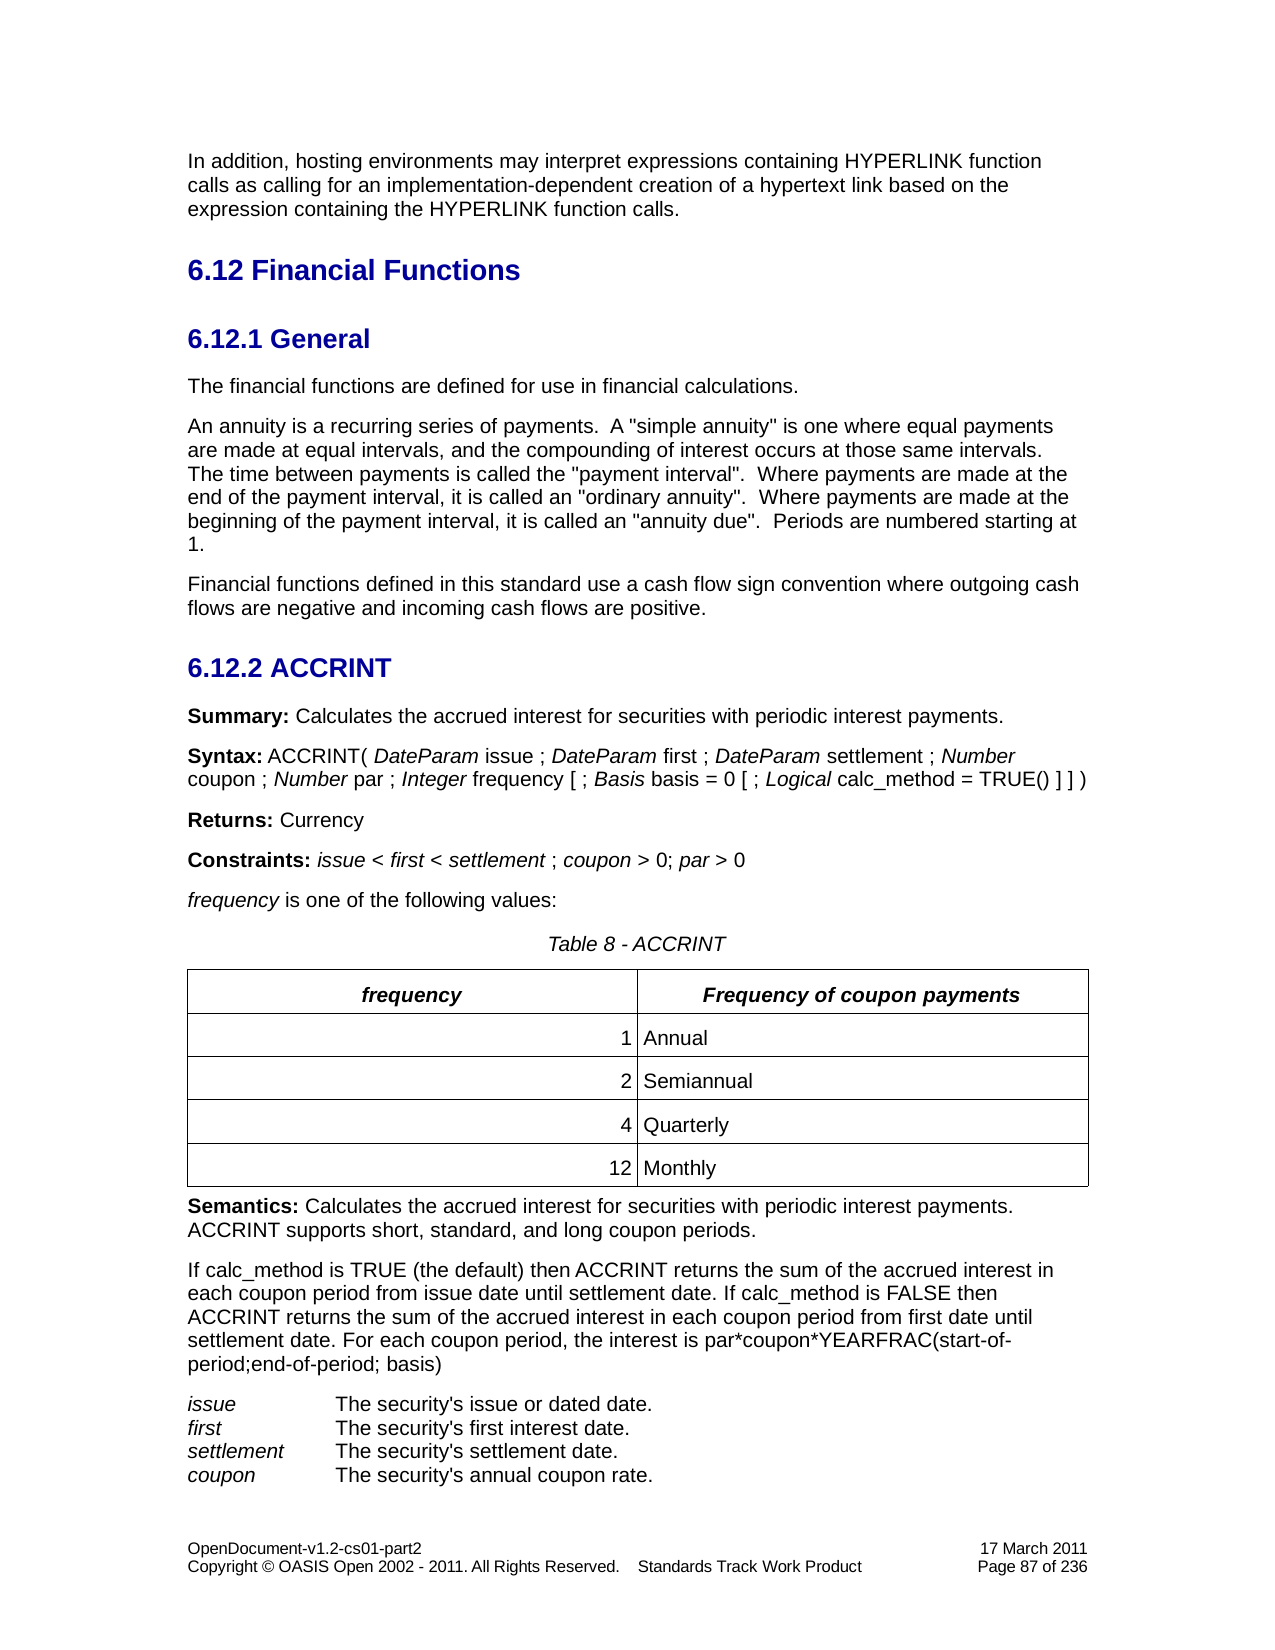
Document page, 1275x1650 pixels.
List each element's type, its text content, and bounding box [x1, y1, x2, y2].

table_cell Monthly [638, 1144, 1088, 1186]
subtitle Financial Functions [187, 254, 1088, 286]
text In addition, hosting environments may interpret expressions containing HYPERLINK function calls as calling for an implementation-dependent creation of a hypertext link based on the expression containing the HYPERLINK function calls. [187, 150, 1088, 221]
text Semantics: Calculates the accrued interest for securities with periodic interest payments. ACCRINT supports short, standard, and long coupon periods. [187, 1194, 1088, 1242]
table_cell Quarterly [638, 1100, 1088, 1143]
text issue The security's issue or dated date. first The security's first interest date. settlement The security's settlement date. coupon The security's annual coupon rate. [187, 1393, 1088, 1487]
table_cell Semiannual [638, 1057, 1088, 1099]
table_cell 1 [188, 1014, 637, 1056]
table_cell 2 [188, 1057, 637, 1099]
table_cell 12 [188, 1144, 637, 1186]
subtitle General [187, 324, 1088, 354]
text Constraints: issue < first < settlement ; coupon > 0; par > 0 [187, 848, 1088, 872]
table_header Frequency of coupon payments [638, 970, 1088, 1012]
table_cell Annual [638, 1014, 1088, 1056]
text Table 8 - ACCRINT [187, 933, 1088, 956]
table_header frequency [188, 970, 637, 1012]
text Syntax: ACCRINT( DateParam issue ; DateParam first ; DateParam settlement ; Number coupon ; Number par ; Integer frequency [ ; Basis basis = 0 [ ; Logical calc_method = TRUE() ] ] ) [187, 744, 1088, 791]
text Summary: Calculates the accrued interest for securities with periodic interest payments. [187, 704, 1088, 728]
subtitle ACCRINT [187, 653, 1088, 683]
text If calc_method is TRUE (the default) then ACCRINT returns the sum of the accrued interest in each coupon period from issue date until settlement date. If calc_method is FALSE then ACCRINT returns the sum of the accrued interest in each coupon period from first date until settlement date. For each coupon period, the interest is par*coupon*YEARFRAC(start-of-period;end-of-period; basis) [187, 1258, 1088, 1376]
text Returns: Currency [187, 808, 1088, 832]
text frequency is one of the following values: [187, 888, 1088, 912]
table_cell 4 [188, 1100, 637, 1143]
text An annuity is a recurring series of payments. A "simple annuity" is one where equal payments are made at equal intervals, and the compounding of interest occurs at those same intervals. The time between payments is called the "payment interval". Where payments are made at the end of the payment interval, it is called an "ordinary annuity". Where payments are made at the beginning of the payment interval, it is called an "annuity due". Periods are numbered starting at 1. [187, 415, 1088, 556]
text The financial functions are defined for use in financial calculations. [187, 375, 1088, 398]
text Financial functions defined in this standard use a cash flow sign convention where outgoing cash flows are negative and incoming cash flows are positive. [187, 573, 1088, 620]
